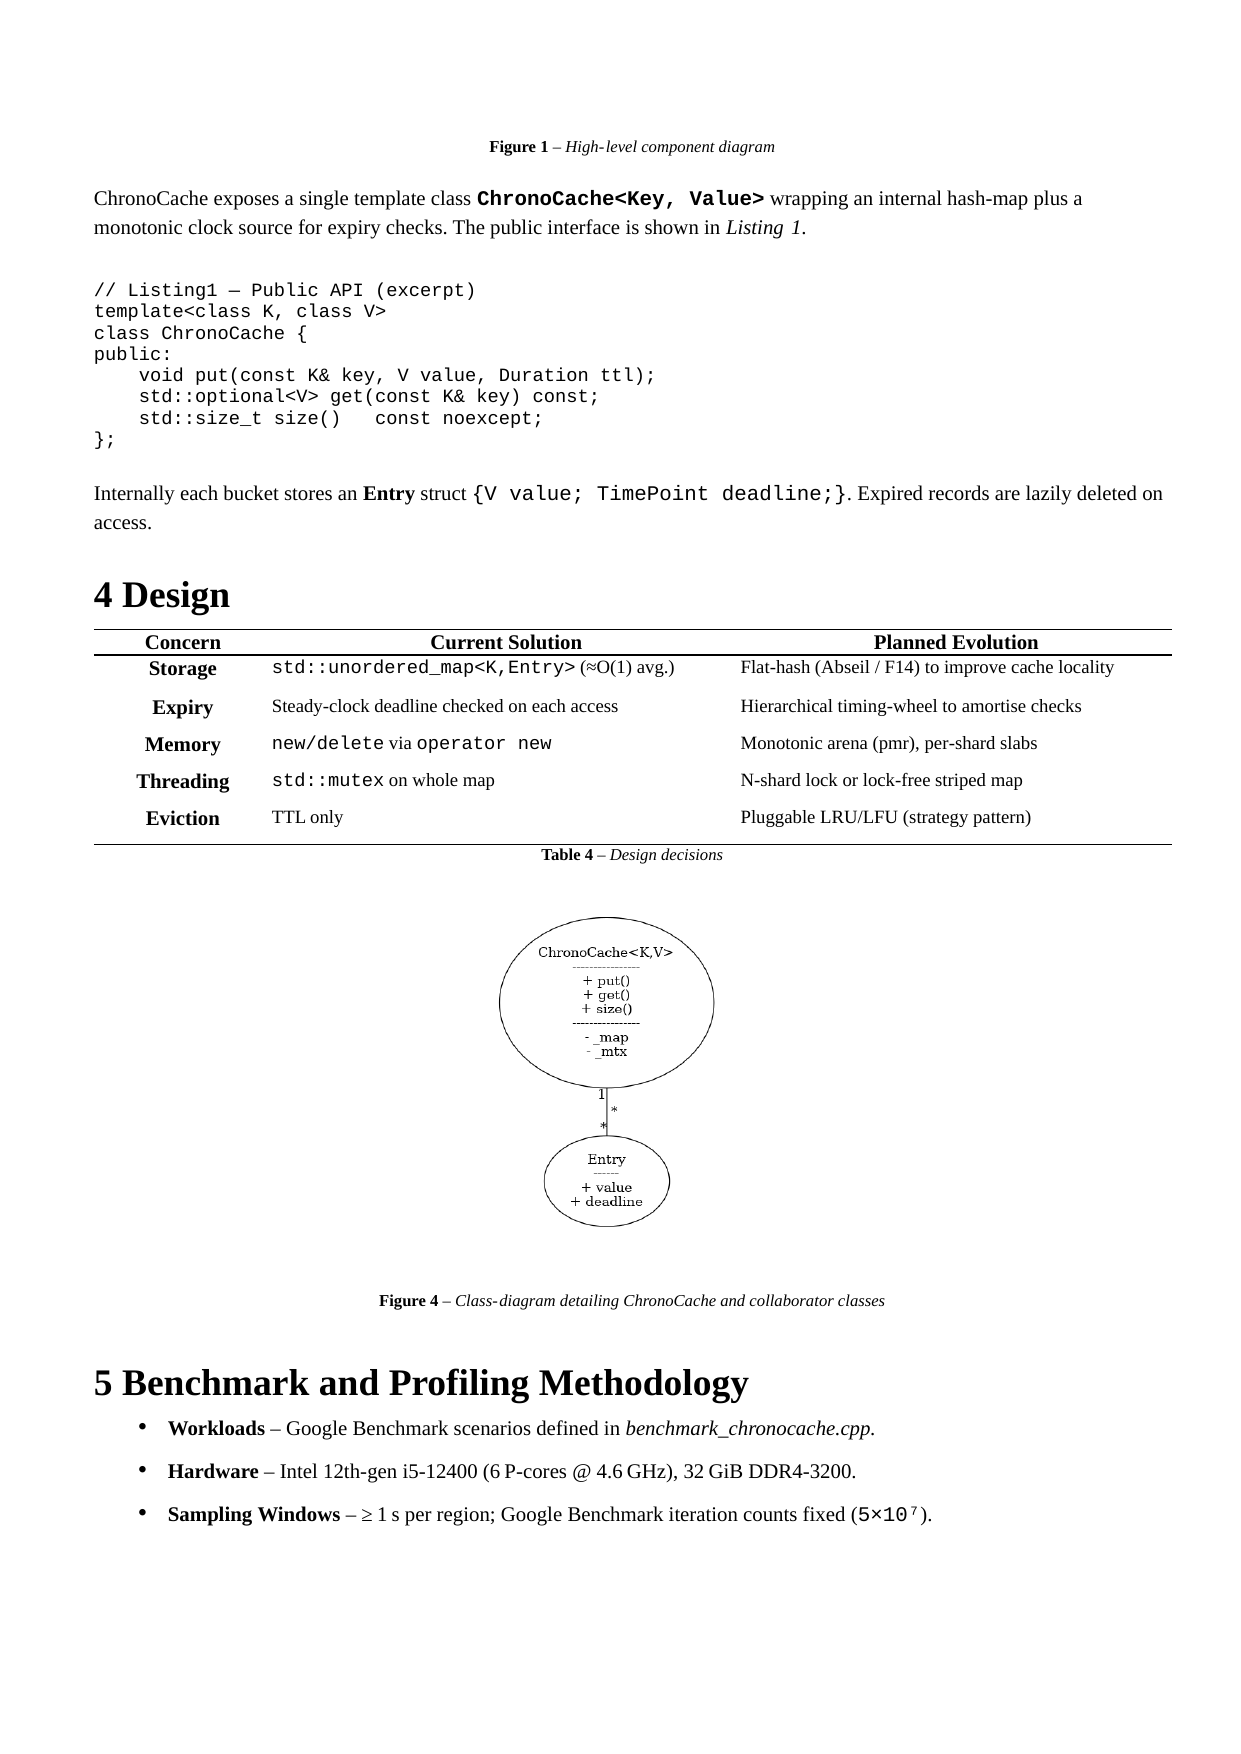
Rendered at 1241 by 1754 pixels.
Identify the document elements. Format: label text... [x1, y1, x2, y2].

text template<class K, class V> [94, 302, 1172, 323]
text Table 4 – Design decisions [153, 845, 1113, 864]
picture [496, 917, 716, 1229]
list Sampling Windows – ≥ 1 s per region; Google Benchmark iteration counts fixed (5×10⁷). [138, 1502, 1172, 1528]
text std::size_t size() const noexcept; [94, 408, 1172, 430]
table_cell Memory [94, 732, 272, 769]
subtitle 4 Design [94, 573, 1172, 616]
table_cell std::unordered_map<K,Entry> (≈O(1) avg.) [272, 656, 740, 694]
subtitle 5 Benchmark and Profiling Methodology [94, 1360, 1172, 1403]
table_cell Expiry [94, 695, 272, 732]
table_cell Threading [94, 769, 272, 806]
table_cell Storage [94, 656, 272, 694]
text std::optional<V> get(const K& key) const; [94, 387, 1172, 408]
text Figure 1 – High‑level component diagram [153, 118, 1113, 156]
text ChronoCache exposes a single template class ChronoCache<Key, Value> wrapping an internal hash‑map plus a monotonic clock source for expiry checks. The public interface is shown in Listing 1. [94, 186, 1172, 239]
table_cell N‑shard lock or lock‑free striped map [740, 769, 1172, 806]
table_cell Eviction [94, 806, 272, 843]
table_header Current Solution [272, 630, 740, 654]
text void put(const K& key, V value, Duration ttl); [94, 366, 1172, 387]
text class ChronoCache { [94, 323, 1172, 345]
text }; [94, 430, 1172, 451]
table_cell Pluggable LRU/LFU (strategy pattern) [740, 806, 1172, 843]
table_cell new/delete via operator new [272, 732, 740, 769]
text // Listing1 — Public API (excerpt) [94, 281, 1172, 302]
table_header Concern [94, 630, 272, 654]
text public: [94, 345, 1172, 366]
text Internally each bucket stores an Entry struct {V value; TimePoint deadline;}. Expired records are lazily deleted on access. [94, 481, 1172, 534]
table_cell Hierarchical timing‑wheel to amortise checks [740, 695, 1172, 732]
list Workloads – Google Benchmark scenarios defined in benchmark_chronocache.cpp. [138, 1416, 1172, 1441]
table_cell TTL only [272, 806, 740, 843]
list Hardware – Intel 12th‑gen i5‑12400 (6 P‑cores @ 4.6 GHz), 32 GiB DDR4‑3200. [138, 1459, 1172, 1484]
table_header Planned Evolution [740, 630, 1172, 654]
text Figure 4 – Class‑diagram detailing ChronoCache and collaborator classes [153, 1291, 1113, 1310]
table_cell std::mutex on whole map [272, 769, 740, 806]
table_cell Monotonic arena (pmr), per‑shard slabs [740, 732, 1172, 769]
table_cell Flat‑hash (Abseil / F14) to improve cache locality [740, 656, 1172, 694]
table_cell Steady‑clock deadline checked on each access [272, 695, 740, 732]
